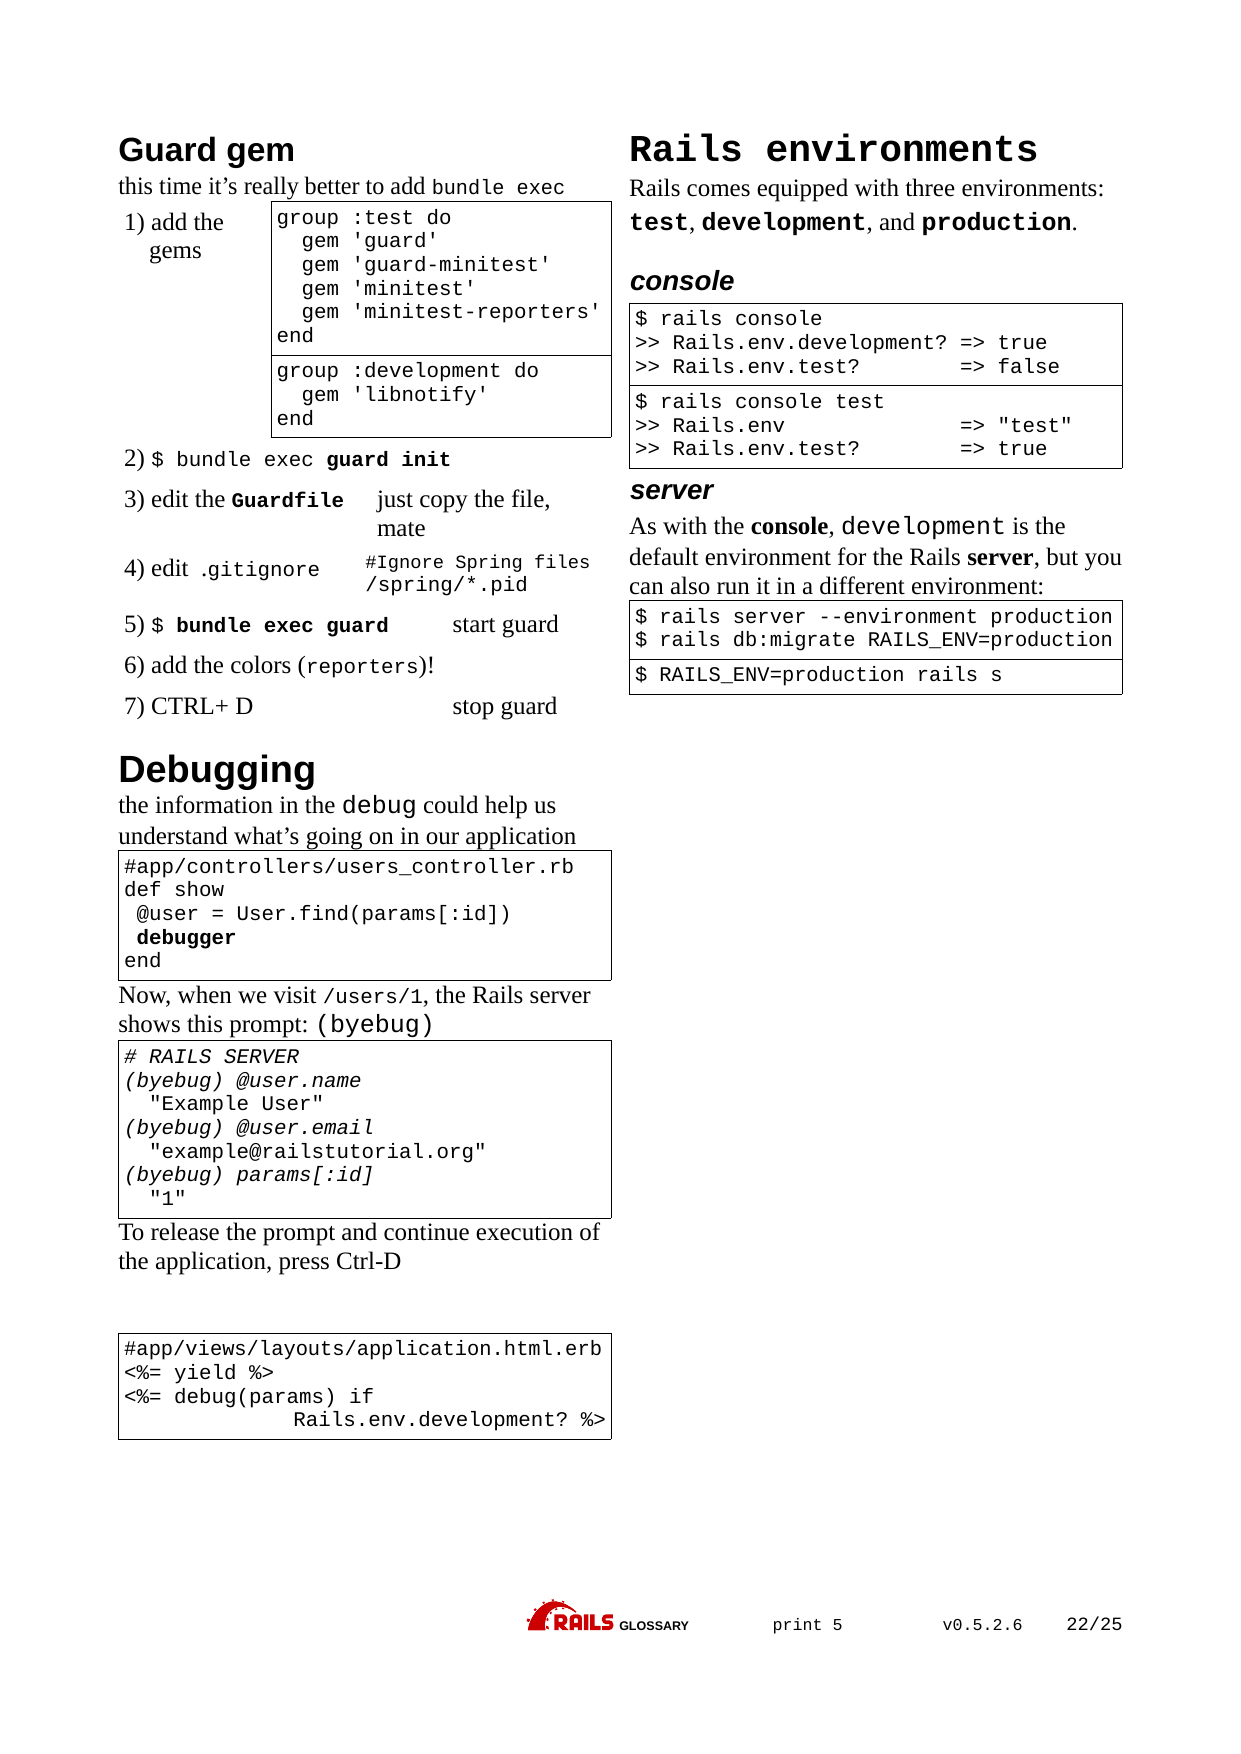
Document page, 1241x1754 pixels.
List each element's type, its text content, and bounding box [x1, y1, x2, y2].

table_header #app/controllers/users_controller.rb def show @user = User.find(params[:id]) debugger end [119, 851, 611, 980]
table_cell [447, 645, 611, 686]
subtitle server [630, 474, 1122, 506]
table_cell $ RAILS_ENV=production rails s [630, 660, 1122, 694]
table_cell just copy the file, mate [371, 478, 611, 547]
table_cell 5) $ bundle exec guard [118, 604, 447, 644]
subtitle Guard gem [118, 130, 611, 168]
text To release the prompt and continue execution of the application, press Ctrl-D [118, 1219, 611, 1275]
text the information in the debug could help us understand what’s going on in our application [118, 790, 611, 850]
table_header 1) add the gems [118, 201, 271, 354]
table_cell #Ignore Spring files /spring/*.pid [360, 547, 611, 603]
subtitle console [630, 265, 1122, 297]
subtitle Debugging [118, 747, 611, 790]
table_cell [118, 355, 271, 437]
table_header group :test do gem 'guard' gem 'guard-minitest' gem 'minitest' gem 'minitest-reporters' end [272, 202, 611, 354]
table_header # RAILS SERVER (byebug) @user.name "Example User" (byebug) @user.email "example@railstutorial.org" (byebug) params[:id] "1" [119, 1041, 611, 1217]
table_cell 2) $ bundle exec guard init [118, 437, 611, 478]
table_cell 7) CTRL+ D [118, 686, 447, 726]
text this time it’s really better to add bundle exec [118, 171, 611, 201]
table_cell stop guard [447, 686, 611, 726]
text Rails comes equipped with three environments: test, development, and production. [629, 173, 1122, 238]
table_header $ rails server --environment production $ rails db:migrate RAILS_ENV=production [630, 601, 1122, 659]
text Now, when we visit /users/1, the Rails server shows this prompt: (byebug) [118, 981, 611, 1040]
table_header $ rails console >> Rails.env.development? => true >> Rails.env.test? => false [630, 304, 1122, 385]
table_cell 3) edit the Guardfile [118, 478, 371, 547]
table_cell group :development do gem 'libnotify' end [272, 356, 611, 437]
table_cell $ rails console test >> Rails.env => "test" >> Rails.env.test? => true [630, 386, 1122, 468]
table_cell 4) edit .gitignore [118, 547, 359, 603]
text As with the console, development is the default environment for the Rails server, but you can also run it in a different environment: [629, 511, 1122, 600]
table_cell 6) add the colors (reporters)! [118, 645, 447, 686]
table_cell start guard [447, 604, 611, 644]
table_header #app/views/layouts/application.html.erb <%= yield %> <%= debug(params) if Rails.env.development? %> [119, 1334, 611, 1439]
subtitle Rails environments [629, 130, 1122, 173]
